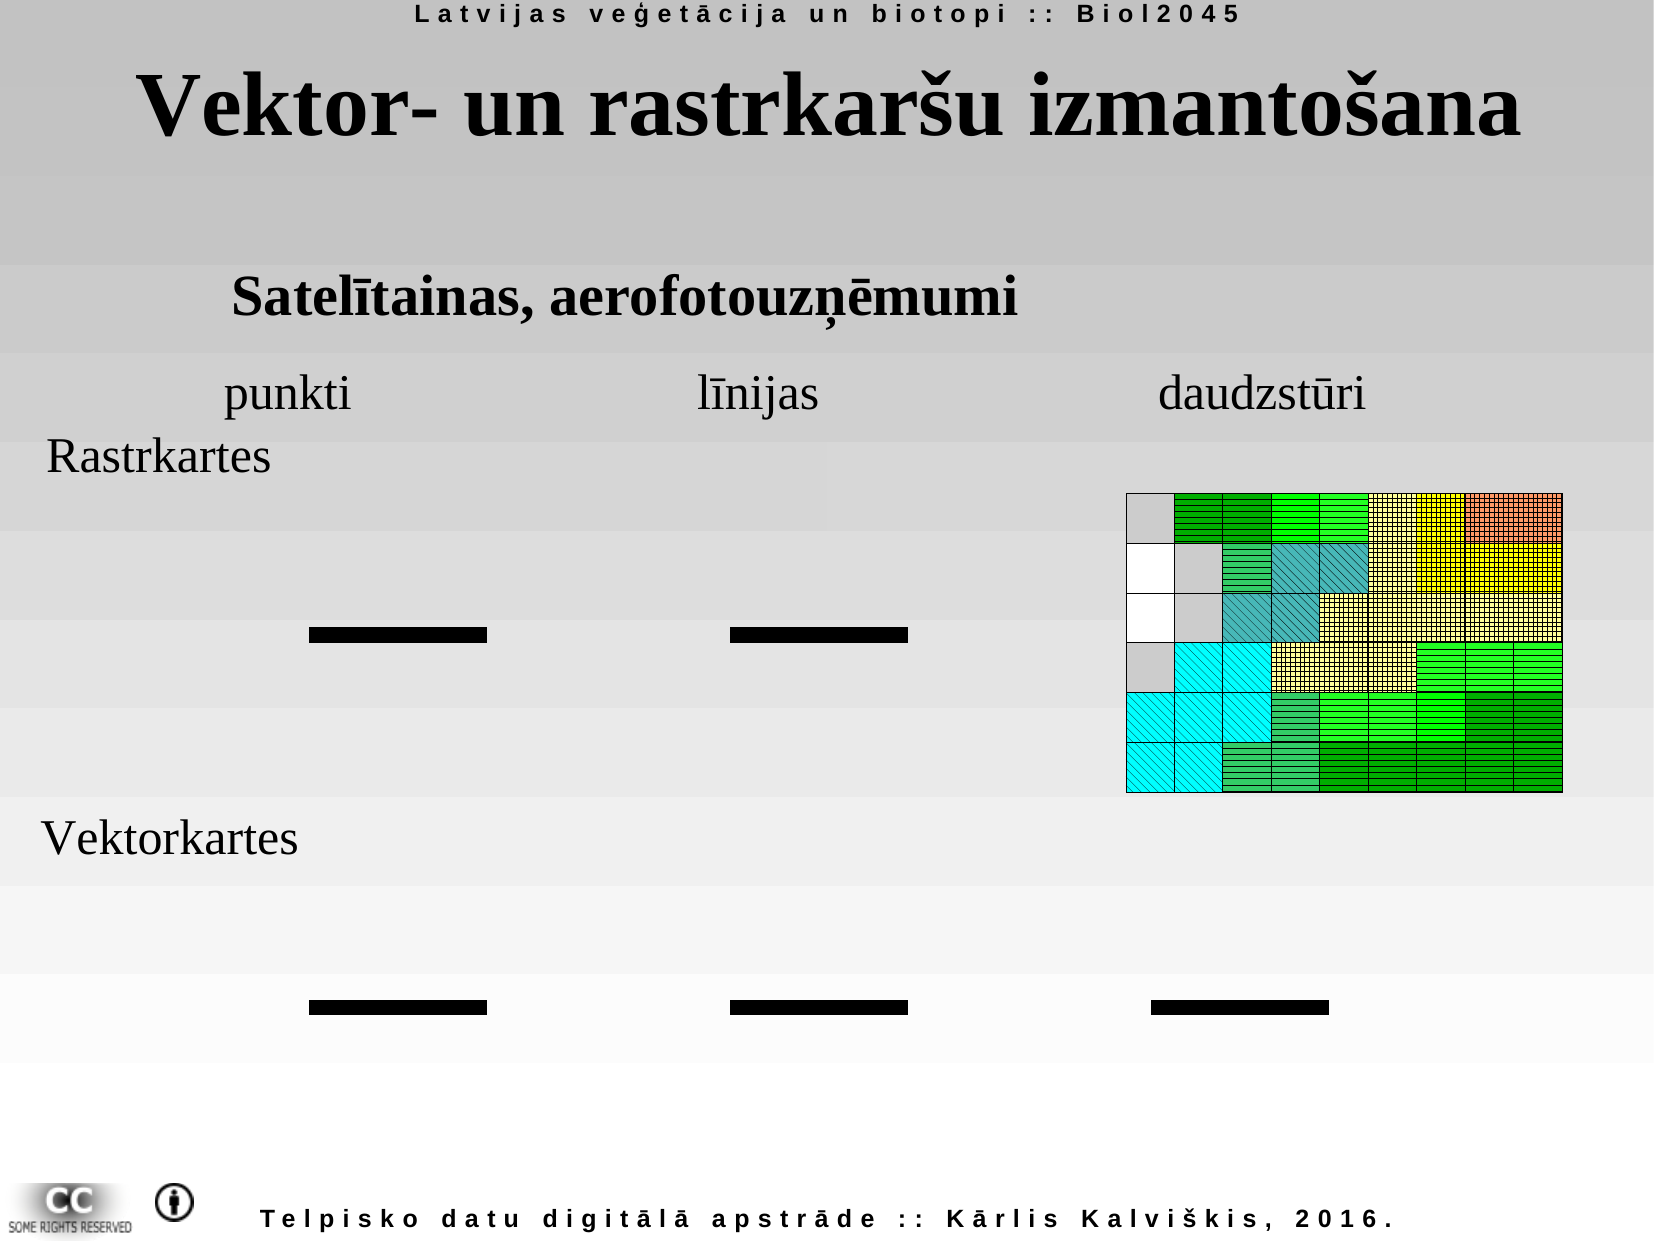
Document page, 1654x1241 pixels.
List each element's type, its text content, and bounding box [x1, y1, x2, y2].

title Vektor- un rastrkaršu izmantošana [123, 53, 1536, 265]
text_box [730, 1000, 908, 1015]
text_box [1151, 1000, 1329, 1015]
picture [0, 0, 1654, 1241]
text_box līnijas [697, 364, 956, 429]
text_box Satelītainas, aerofotouzņēmumi [231, 263, 1020, 328]
text_box punkti [223, 364, 494, 432]
text_box [309, 1000, 487, 1015]
text_box [1126, 493, 1563, 793]
text_box [309, 627, 487, 643]
text_box Vektorkartes [40, 809, 300, 866]
text_box Rastrkartes [46, 427, 272, 483]
text_box [730, 627, 908, 643]
text_box daudzstūri [1158, 364, 1465, 429]
